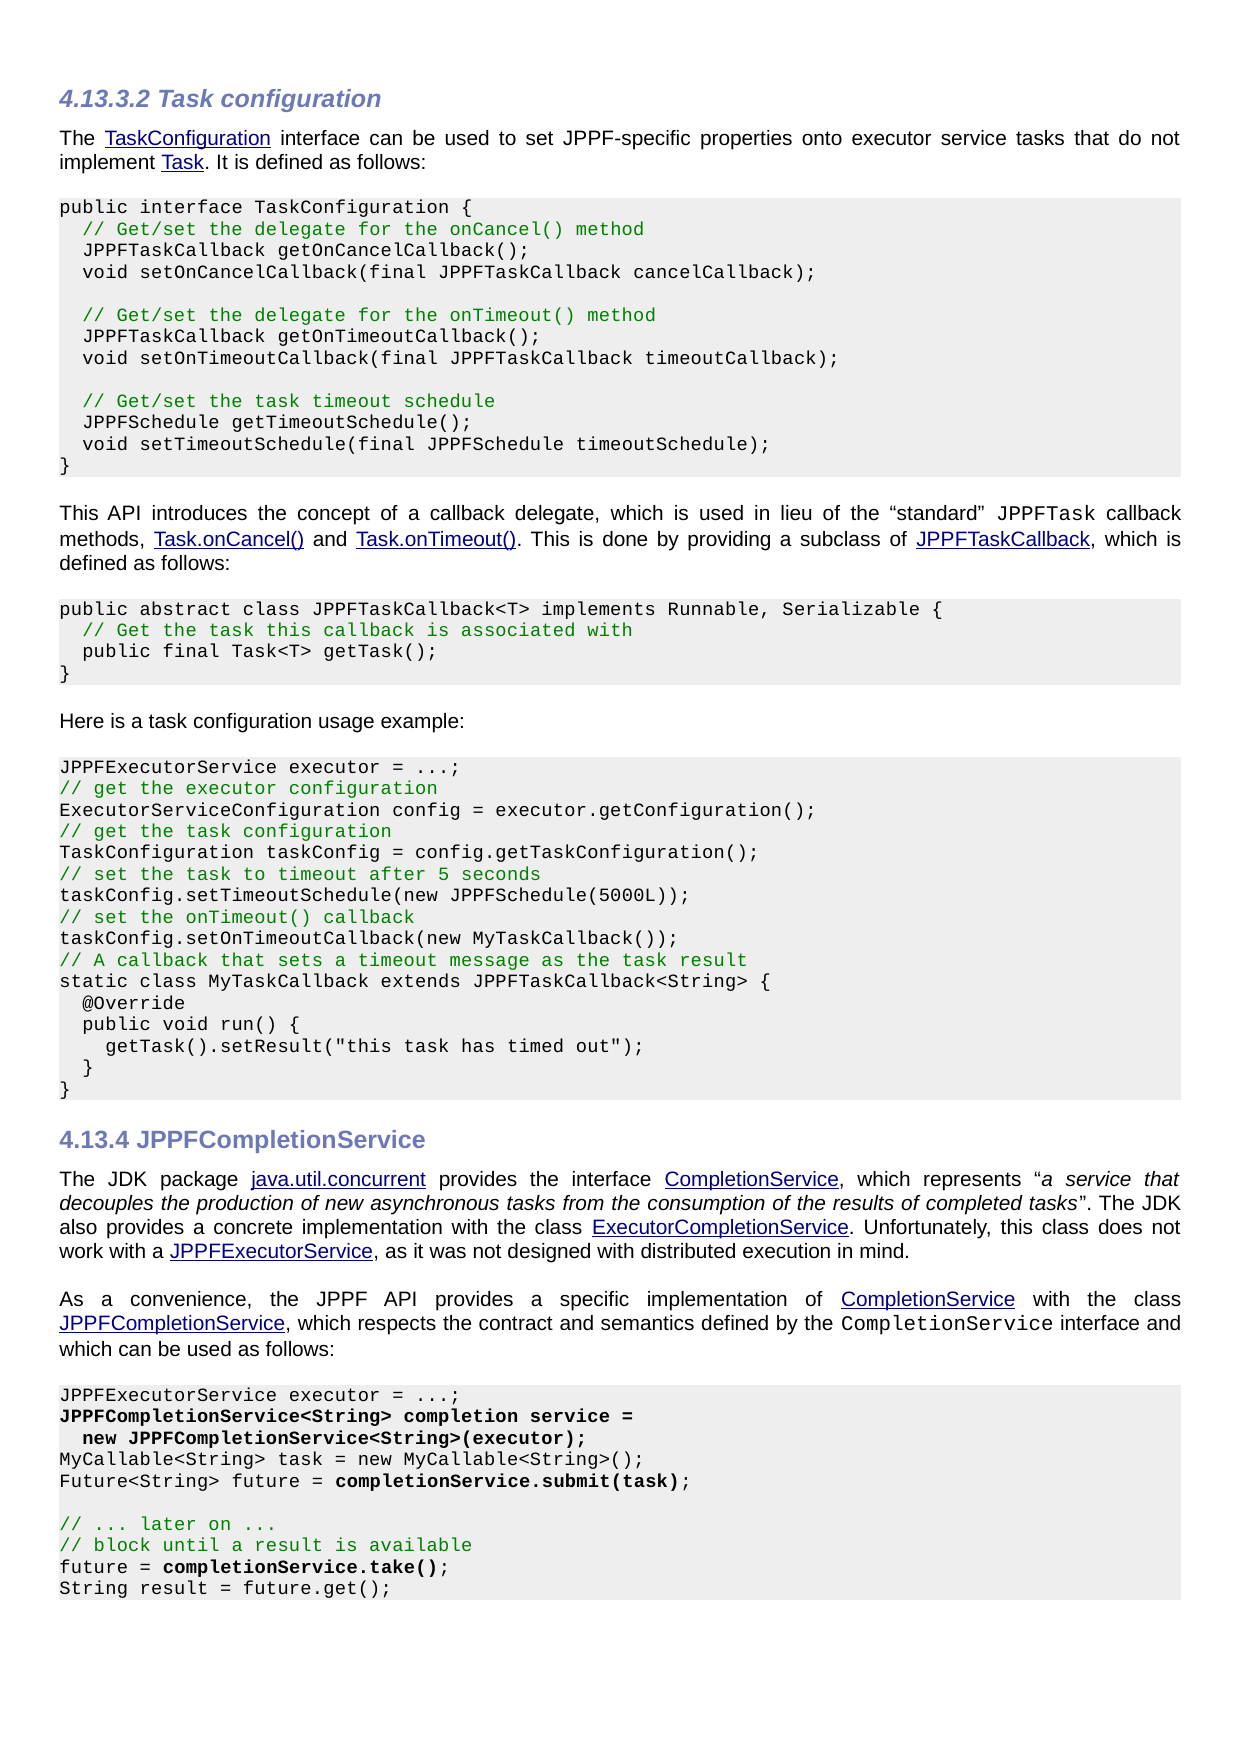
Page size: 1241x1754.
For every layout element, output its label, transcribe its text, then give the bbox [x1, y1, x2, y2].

text // set the onTimeout() callback [59, 907, 1181, 929]
text void setOnTimeoutCallback(final JPPFTaskCallback timeoutCallback); [59, 348, 1181, 369]
text static class MyTaskCallback extends JPPFTaskCallback<String> { [59, 972, 1181, 993]
text // Get the task this callback is associated with [59, 620, 1181, 642]
text ExecutorServiceConfiguration config = executor.getConfiguration(); [59, 800, 1181, 821]
text taskConfig.setOnTimeoutCallback(new MyTaskCallback()); [59, 929, 1181, 950]
text public final Task<T> getTask(); [59, 642, 1181, 663]
text This API introduces the concept of a callback delegate, which is used in lieu of the “standard” JPPFTask callback methods, Task.onCancel() and Task.onTimeout(). This is done by providing a subclass of JPPFTaskCallback, which is defined as follows: [59, 501, 1181, 575]
text MyCallable<String> task = new MyCallable<String>(); [59, 1450, 1181, 1471]
text // Get/set the delegate for the onTimeout() method [59, 305, 1181, 327]
text // get the executor configuration [59, 778, 1181, 800]
text taskConfig.setTimeoutSchedule(new JPPFSchedule(5000L)); [59, 886, 1181, 907]
text @Override [59, 993, 1181, 1014]
text public interface TaskConfiguration { [59, 198, 1181, 219]
text JPPFExecutorService executor = ...; [59, 757, 1181, 778]
text String result = future.get(); [59, 1578, 1181, 1600]
text } [59, 1079, 1181, 1100]
text } [59, 455, 1181, 477]
text void setOnCancelCallback(final JPPFTaskCallback cancelCallback); [59, 262, 1181, 284]
text JPPFCompletionService<String> completion service = [59, 1407, 1181, 1428]
text The TaskConfiguration interface can be used to set JPPF-specific properties onto executor service tasks that do not implement Task. It is defined as follows: [59, 126, 1181, 174]
text The JDK package java.util.concurrent provides the interface CompletionService, which represents “a service that decouples the production of new asynchronous tasks from the consumption of the results of completed tasks”. The JDK also provides a concrete implementation with the class ExecutorCompletionService. Unfortunately, this class does not work with a JPPFExecutorService, as it was not designed with distributed execution in mind. [59, 1167, 1181, 1263]
text // ... later on ... [59, 1514, 1181, 1536]
text public abstract class JPPFTaskCallback<T> implements Runnable, Serializable { [59, 599, 1181, 620]
text // set the task to timeout after 5 seconds [59, 864, 1181, 886]
text JPPFTaskCallback getOnTimeoutCallback(); [59, 327, 1181, 348]
text // A callback that sets a timeout message as the task result [59, 950, 1181, 972]
text // Get/set the task timeout schedule [59, 391, 1181, 412]
text } [59, 663, 1181, 685]
text future = completionService.take(); [59, 1557, 1181, 1578]
text JPPFTaskCallback getOnCancelCallback(); [59, 241, 1181, 262]
text Future<String> future = completionService.submit(task); [59, 1471, 1181, 1493]
text As a convenience, the JPPF API provides a specific implementation of CompletionService with the class JPPFCompletionService, which respects the contract and semantics defined by the CompletionService interface and which can be used as follows: [59, 1287, 1181, 1361]
text // Get/set the delegate for the onCancel() method [59, 219, 1181, 241]
text new JPPFCompletionService<String>(executor); [59, 1428, 1181, 1450]
text Here is a task configuration usage example: [59, 709, 1181, 733]
text public void run() { [59, 1014, 1181, 1036]
subtitle JPPFCompletionService [59, 1125, 1181, 1154]
text // block until a result is available [59, 1536, 1181, 1557]
text getTask().setResult("this task has timed out"); [59, 1036, 1181, 1057]
text // get the task configuration [59, 821, 1181, 843]
text } [59, 1057, 1181, 1079]
text JPPFExecutorService executor = ...; [59, 1385, 1181, 1407]
text JPPFSchedule getTimeoutSchedule(); [59, 412, 1181, 434]
subtitle Task configuration [59, 84, 1181, 113]
text void setTimeoutSchedule(final JPPFSchedule timeoutSchedule); [59, 434, 1181, 455]
text TaskConfiguration taskConfig = config.getTaskConfiguration(); [59, 843, 1181, 864]
